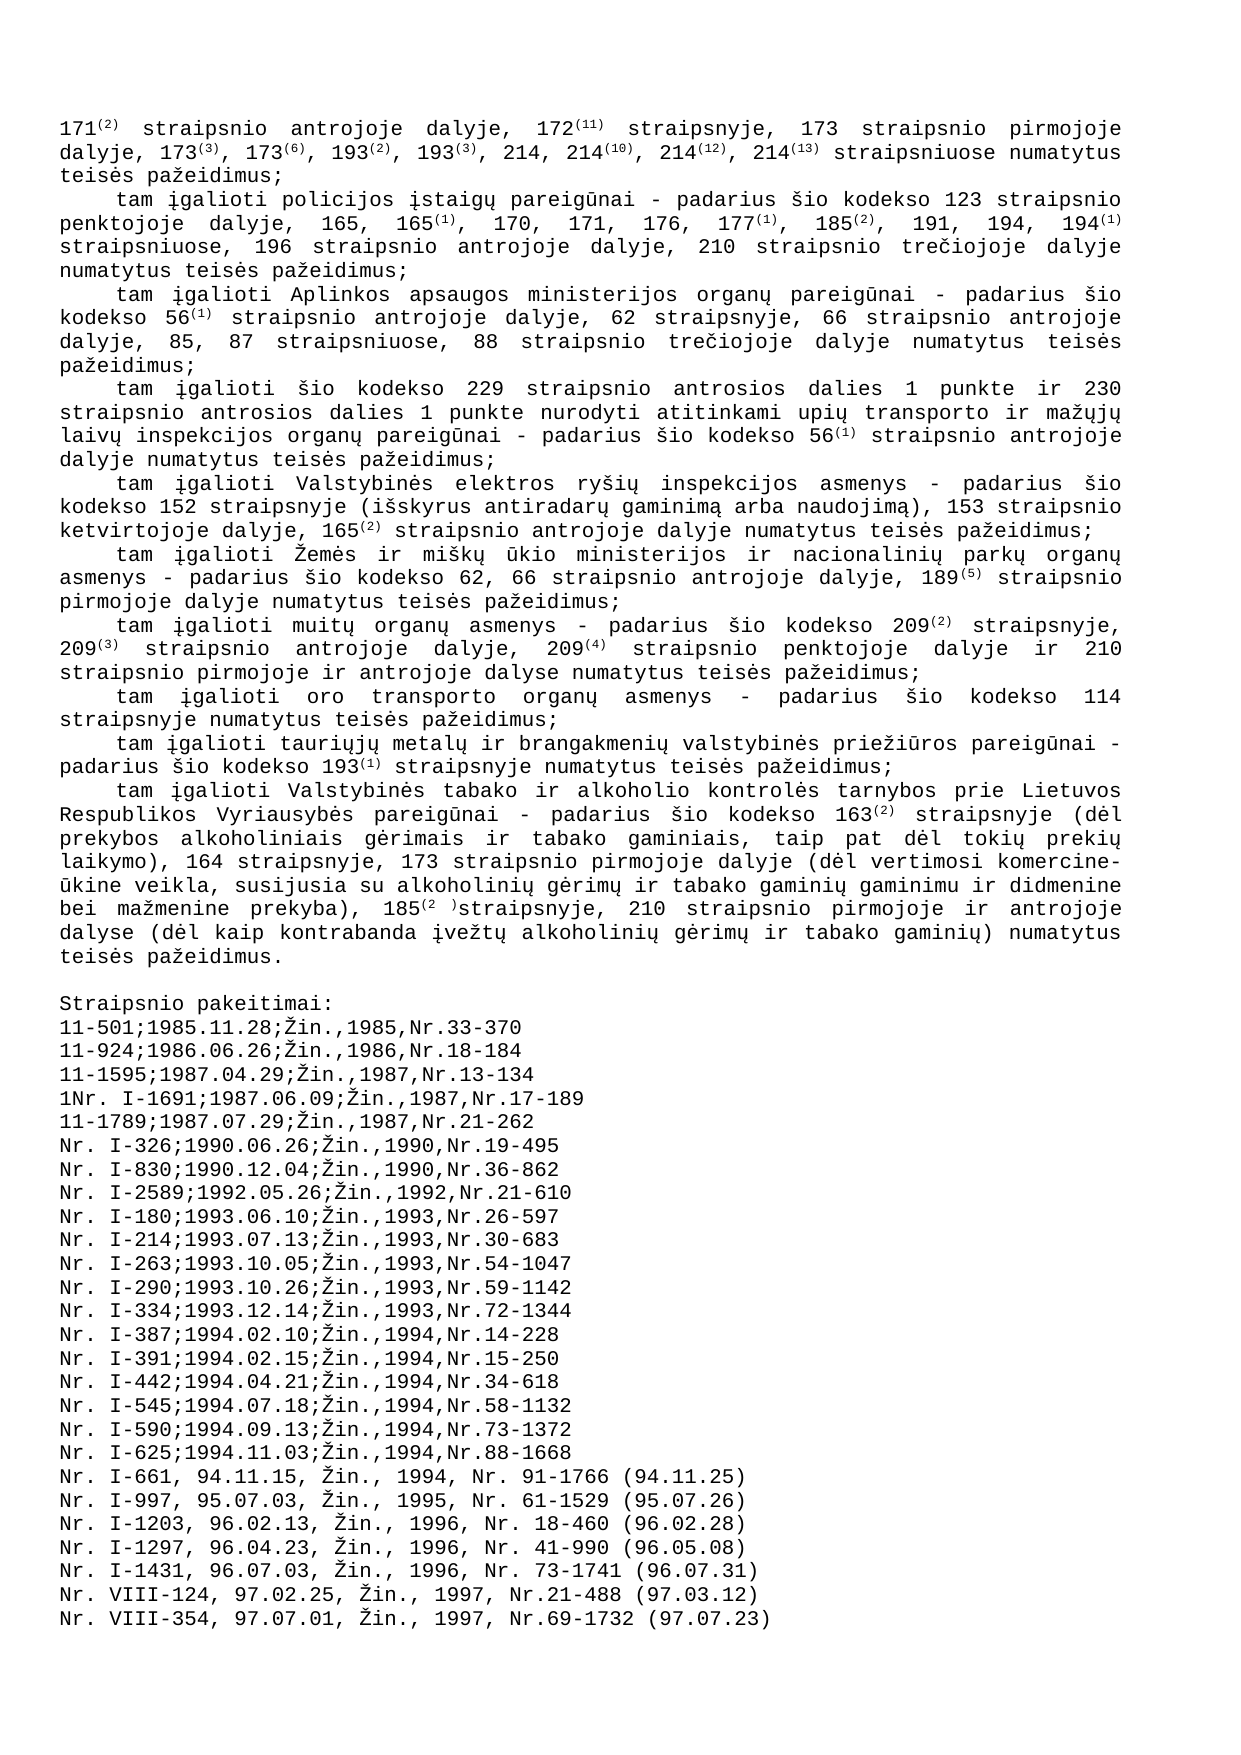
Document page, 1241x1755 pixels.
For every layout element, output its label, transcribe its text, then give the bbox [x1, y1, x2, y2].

text Nr. I-326;1990.06.26;Žin.,1990,Nr.19-495 [59, 1135, 1122, 1158]
text 11-1789;1987.07.29;Žin.,1987,Nr.21-262 [59, 1111, 1122, 1135]
text Straipsnio pakeitimai: [59, 993, 1122, 1017]
text Nr. I-214;1993.07.13;Žin.,1993,Nr.30-683 [59, 1229, 1122, 1253]
text Nr. I-334;1993.12.14;Žin.,1993,Nr.72-1344 [59, 1300, 1122, 1324]
text tam įgalioti Aplinkos apsaugos ministerijos organų pareigūnai - padarius šio kodekso 56(1) straipsnio antrojoje dalyje, 62 straipsnyje, 66 straipsnio antrojoje dalyje, 85, 87 straipsniuose, 88 straipsnio trečiojoje dalyje numatytus teisės pažeidimus; [59, 284, 1122, 378]
text Nr. I-442;1994.04.21;Žin.,1994,Nr.34-618 [59, 1371, 1122, 1395]
text tam įgalioti policijos įstaigų pareigūnai - padarius šio kodekso 123 straipsnio penktojoje dalyje, 165, 165(1), 170, 171, 176, 177(1), 185(2), 191, 194, 194(1) straipsniuose, 196 straipsnio antrojoje dalyje, 210 straipsnio trečiojoje dalyje numatytus teisės pažeidimus; [59, 189, 1122, 284]
text Nr. I-1297, 96.04.23, Žin., 1996, Nr. 41-990 (96.05.08) [59, 1537, 1122, 1561]
text Nr. I-180;1993.06.10;Žin.,1993,Nr.26-597 [59, 1206, 1122, 1229]
text Nr. I-290;1993.10.26;Žin.,1993,Nr.59-1142 [59, 1277, 1122, 1300]
text Nr. I-391;1994.02.15;Žin.,1994,Nr.15-250 [59, 1348, 1122, 1371]
text 11-1595;1987.04.29;Žin.,1987,Nr.13-134 [59, 1064, 1122, 1088]
text 171(2) straipsnio antrojoje dalyje, 172(11) straipsnyje, 173 straipsnio pirmojoje dalyje, 173(3), 173(6), 193(2), 193(3), 214, 214(10), 214(12), 214(13) straipsniuose numatytus teisės pažeidimus; [59, 118, 1122, 189]
text Nr. I-997, 95.07.03, Žin., 1995, Nr. 61-1529 (95.07.26) [59, 1489, 1122, 1513]
text tam įgalioti Valstybinės tabako ir alkoholio kontrolės tarnybos prie Lietuvos Respublikos Vyriausybės pareigūnai - padarius šio kodekso 163(2) straipsnyje (dėl prekybos alkoholiniais gėrimais ir tabako gaminiais, taip pat dėl tokių prekių laikymo), 164 straipsnyje, 173 straipsnio pirmojoje dalyje (dėl vertimosi komercine-ūkine veikla, susijusia su alkoholinių gėrimų ir tabako gaminių gaminimu ir didmenine bei mažmenine prekyba), 185(2 )straipsnyje, 210 straipsnio pirmojoje ir antrojoje dalyse (dėl kaip kontrabanda įvežtų alkoholinių gėrimų ir tabako gaminių) numatytus teisės pažeidimus. [59, 780, 1122, 969]
text Nr. I-545;1994.07.18;Žin.,1994,Nr.58-1132 [59, 1395, 1122, 1419]
text Nr. I-1203, 96.02.13, Žin., 1996, Nr. 18-460 (96.02.28) [59, 1513, 1122, 1537]
text Nr. I-387;1994.02.10;Žin.,1994,Nr.14-228 [59, 1324, 1122, 1348]
text Nr. I-2589;1992.05.26;Žin.,1992,Nr.21-610 [59, 1182, 1122, 1206]
text tam įgalioti tauriųjų metalų ir brangakmenių valstybinės priežiūros pareigūnai - padarius šio kodekso 193(1) straipsnyje numatytus teisės pažeidimus; [59, 733, 1122, 780]
text 11-501;1985.11.28;Žin.,1985,Nr.33-370 [59, 1017, 1122, 1040]
text tam įgalioti Valstybinės elektros ryšių inspekcijos asmenys - padarius šio kodekso 152 straipsnyje (išskyrus antiradarų gaminimą arba naudojimą), 153 straipsnio ketvirtojoje dalyje, 165(2) straipsnio antrojoje dalyje numatytus teisės pažeidimus; [59, 473, 1122, 544]
text Nr. VIII-124, 97.02.25, Žin., 1997, Nr.21-488 (97.03.12) [59, 1584, 1122, 1608]
text Nr. I-661, 94.11.15, Žin., 1994, Nr. 91-1766 (94.11.25) [59, 1466, 1122, 1489]
text 1Nr. I-1691;1987.06.09;Žin.,1987,Nr.17-189 [59, 1088, 1122, 1111]
text tam įgalioti oro transporto organų asmenys - padarius šio kodekso 114 straipsnyje numatytus teisės pažeidimus; [59, 686, 1122, 733]
text Nr. I-625;1994.11.03;Žin.,1994,Nr.88-1668 [59, 1442, 1122, 1466]
text Nr. I-830;1990.12.04;Žin.,1990,Nr.36-862 [59, 1158, 1122, 1182]
text Nr. I-590;1994.09.13;Žin.,1994,Nr.73-1372 [59, 1419, 1122, 1442]
text tam įgalioti Žemės ir miškų ūkio ministerijos ir nacionalinių parkų organų asmenys - padarius šio kodekso 62, 66 straipsnio antrojoje dalyje, 189(5) straipsnio pirmojoje dalyje numatytus teisės pažeidimus; [59, 544, 1122, 615]
text Nr. I-263;1993.10.05;Žin.,1993,Nr.54-1047 [59, 1253, 1122, 1277]
text Nr. I-1431, 96.07.03, Žin., 1996, Nr. 73-1741 (96.07.31) [59, 1561, 1122, 1584]
text tam įgalioti muitų organų asmenys - padarius šio kodekso 209(2) straipsnyje, 209(3) straipsnio antrojoje dalyje, 209(4) straipsnio penktojoje dalyje ir 210 straipsnio pirmojoje ir antrojoje dalyse numatytus teisės pažeidimus; [59, 615, 1122, 686]
text 11-924;1986.06.26;Žin.,1986,Nr.18-184 [59, 1040, 1122, 1064]
text tam įgalioti šio kodekso 229 straipsnio antrosios dalies 1 punkte ir 230 straipsnio antrosios dalies 1 punkte nurodyti atitinkami upių transporto ir mažųjų laivų inspekcijos organų pareigūnai - padarius šio kodekso 56(1) straipsnio antrojoje dalyje numatytus teisės pažeidimus; [59, 378, 1122, 473]
text Nr. VIII-354, 97.07.01, Žin., 1997, Nr.69-1732 (97.07.23) [59, 1608, 1122, 1631]
